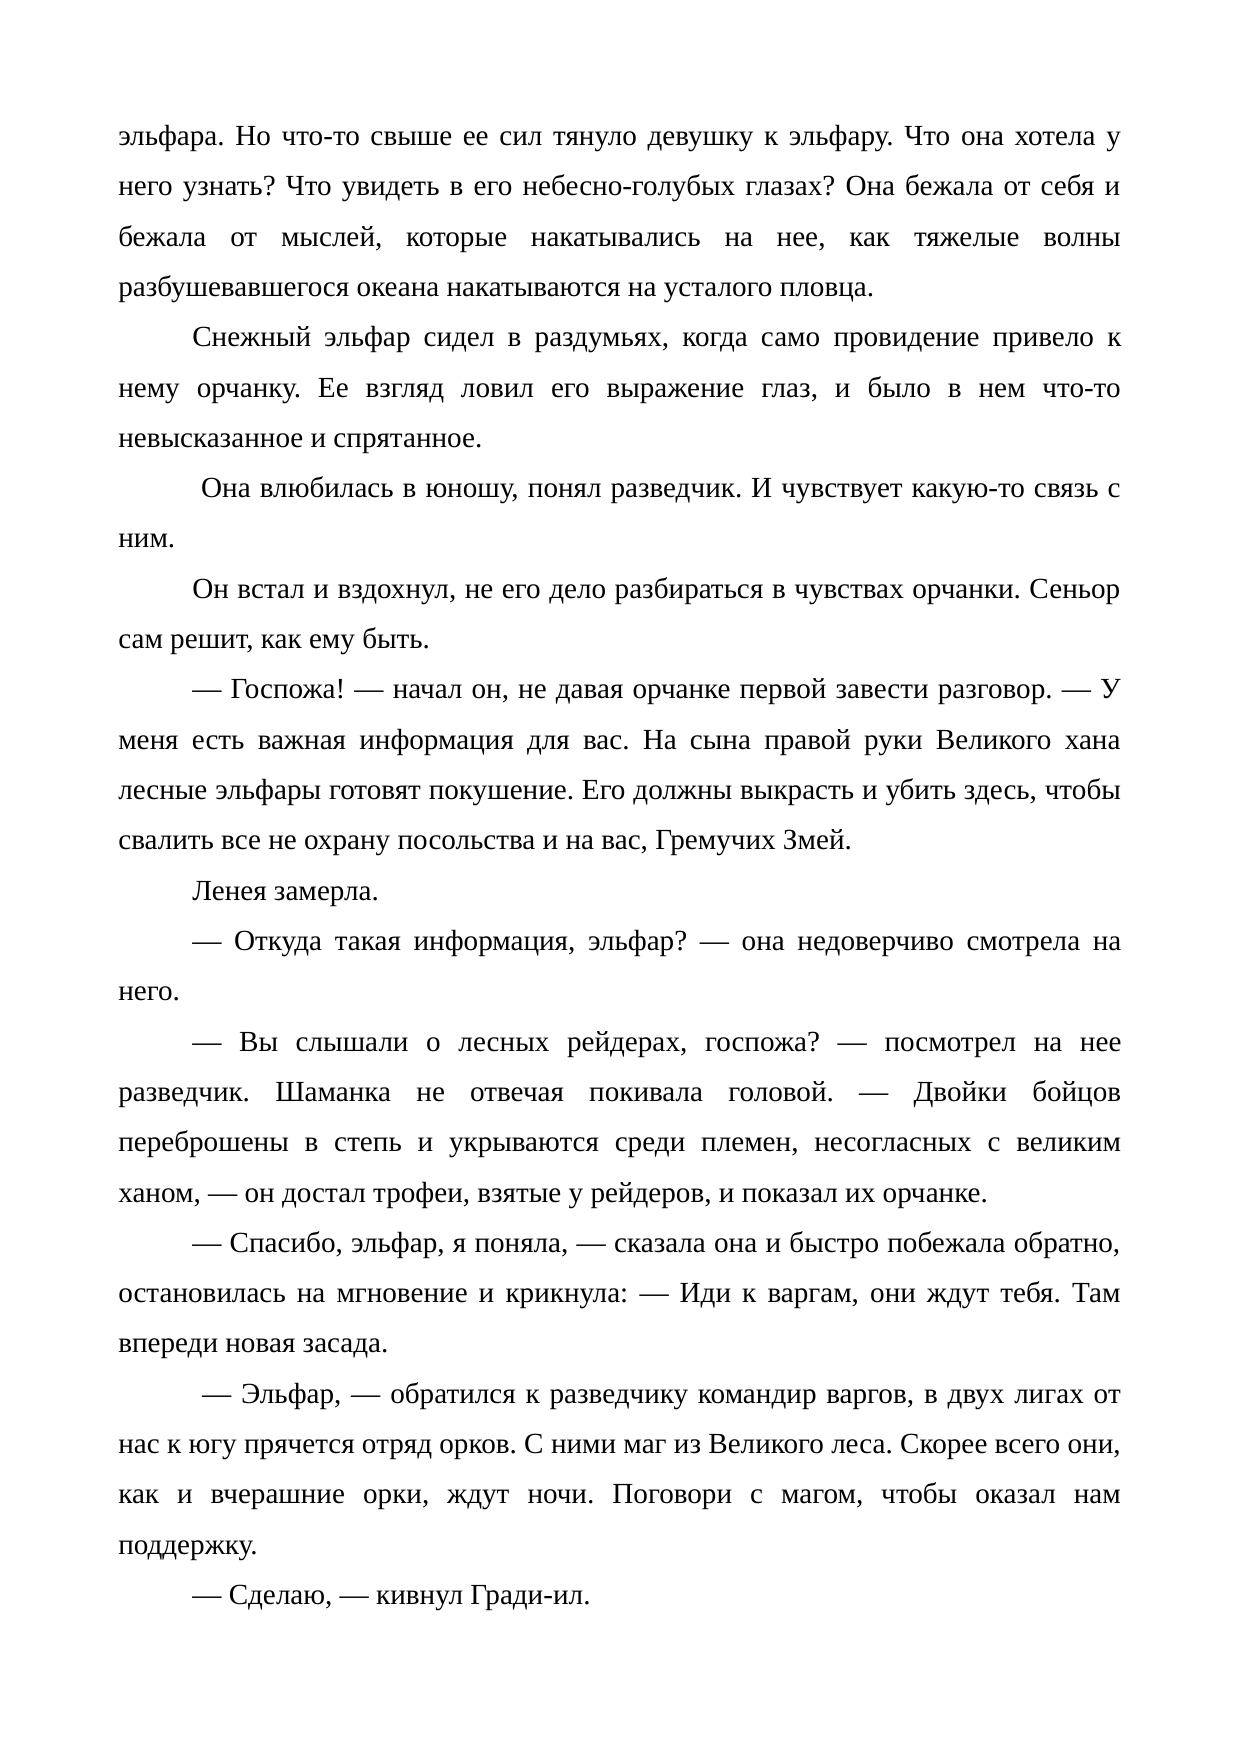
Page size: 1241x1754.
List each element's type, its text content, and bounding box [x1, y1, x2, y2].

text — Спасибо, эльфар, я поняла, — сказала она и быстро побежала обратно, остановилась на мгновение и крикнула: — Иди к варгам, они ждут тебя. Там впереди новая засада. [118, 1225, 1122, 1359]
text Он встал и вздохнул, не его дело разбираться в чувствах орчанки. Сеньор сам решит, как ему быть. [118, 571, 1122, 655]
text — Сделаю, — кивнул Гради-ил. [118, 1577, 1122, 1611]
text — Вы слышали о лесных рейдерах, госпожа? — посмотрел на нее разведчик. Шаманка не отвечая покивала головой. — Двойки бойцов переброшены в степь и укрываются среди племен, несогласных с великим ханом, — он достал трофеи, взятые у рейдеров, и показал их орчанке. [118, 1024, 1122, 1208]
text — Эльфар, — обратился к разведчику командир варгов, в двух лигах от нас к югу прячется отряд орков. С ними маг из Великого леса. Скорее всего они, как и вчерашние орки, ждут ночи. Поговори с магом, чтобы оказал нам поддержку. [118, 1376, 1122, 1560]
text Снежный эльфар сидел в раздумьях, когда само провидение привело к нему орчанку. Ее взгляд ловил его выражение глаз, и было в нем что-то невысказанное и спрятанное. [118, 319, 1122, 453]
text эльфара. Но что-то свыше ее сил тянуло девушку к эльфару. Что она хотела у него узнать? Что увидеть в его небесно-голубых глазах? Она бежала от себя и бежала от мыслей, которые накатывались на нее, как тяжелые волны разбушевавшегося океана накатываются на усталого пловца. [118, 118, 1122, 303]
text — Откуда такая информация, эльфар? — она недоверчиво смотрела на него. [118, 923, 1122, 1007]
text — Госпожа! — начал он, не давая орчанке первой завести разговор. — У меня есть важная информация для вас. На сына правой руки Великого хана лесные эльфары готовят покушение. Его должны выкрасть и убить здесь, чтобы свалить все не охрану посольства и на вас, Гремучих Змей. [118, 672, 1122, 856]
text Ленея замерла. [118, 873, 1122, 906]
text Она влюбилась в юношу, понял разведчик. И чувствует какую-то связь с ним. [118, 470, 1122, 554]
